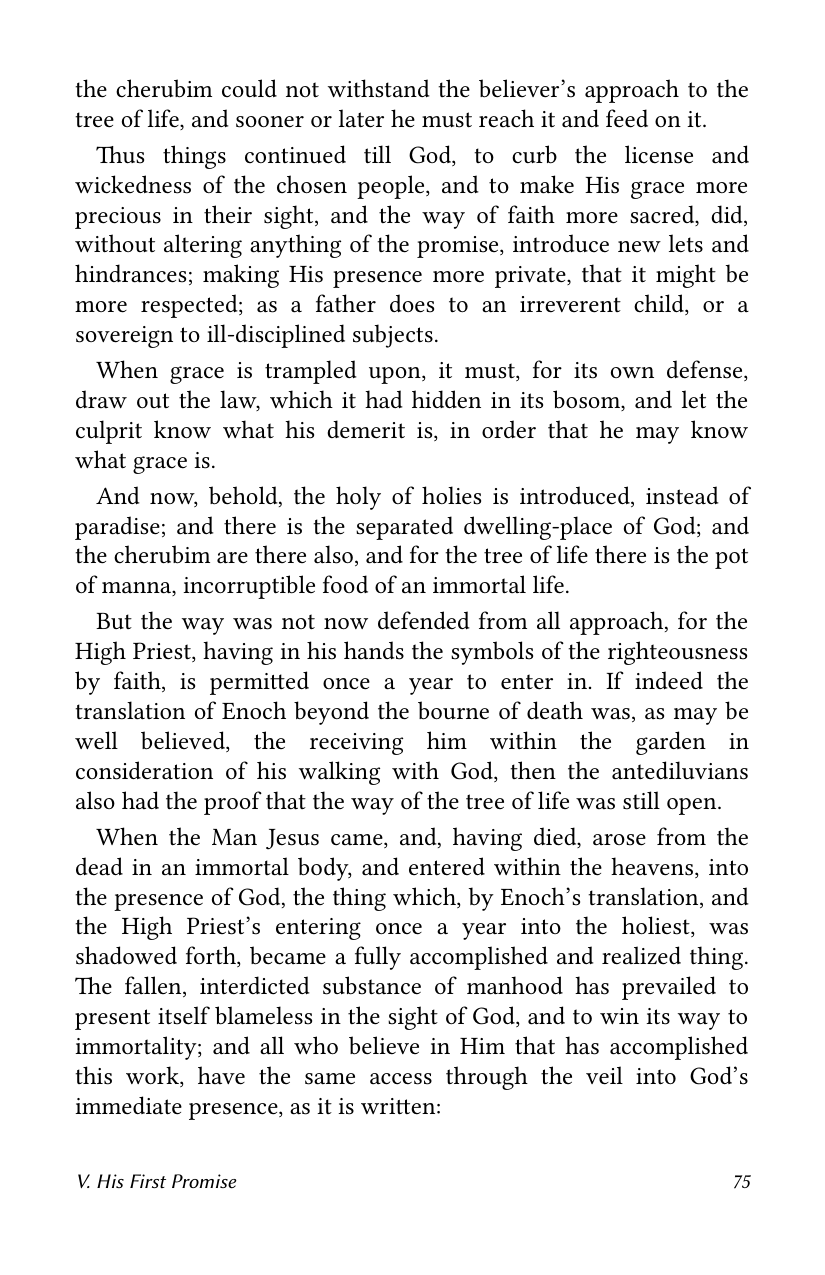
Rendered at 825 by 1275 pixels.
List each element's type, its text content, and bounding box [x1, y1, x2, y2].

text When grace is trampled upon, it must, for its own defense, draw out the law, which it had hidden in its bosom, and let the culprit know what his demerit is, in order that he may know what grace is. [75, 356, 750, 474]
text Thus things continued till God, to curb the license and wickedness of the chosen people, and to make His grace more precious in their sight, and the way of faith more sacred, did, without altering anything of the promise, introduce new lets and hindrances; making His presence more private, that it might be more respected; as a father does to an irreverent child, or a sovereign to ill-disciplined subjects. [75, 141, 750, 349]
text And now, behold, the holy of holies is introduced, instead of paradise; and there is the separated dwelling-place of God; and the cherubim are there also, and for the tree of life there is the pot of manna, incorruptible food of an immortal life. [75, 482, 750, 600]
text the cherubim could not withstand the believer’s approach to the tree of life, and sooner or later he must reach it and feed on it. [75, 75, 750, 133]
text When the Man Jesus came, and, having died, arose from the dead in an immortal body, and entered within the heavens, into the presence of God, the thing which, by Enoch’s translation, and the High Priest’s entering once a year into the holiest, was shadowed forth, became a fully accomplished and realized thing. The fallen, interdicted substance of manhood has prevailed to present itself blameless in the sight of God, and to win its way to immortality; and all who believe in Him that has accomplished this work, have the same access through the veil into God’s immediate presence, as it is written: [75, 823, 750, 1120]
text But the way was not now defended from all approach, for the High Priest, having in his hands the symbols of the righteousness by faith, is permitted once a year to enter in. If indeed the translation of Enoch beyond the bourne of death was, as may be well believed, the receiving him within the garden in consideration of his walking with God, then the antediluvians also had the proof that the way of the tree of life was still open. [75, 607, 750, 815]
